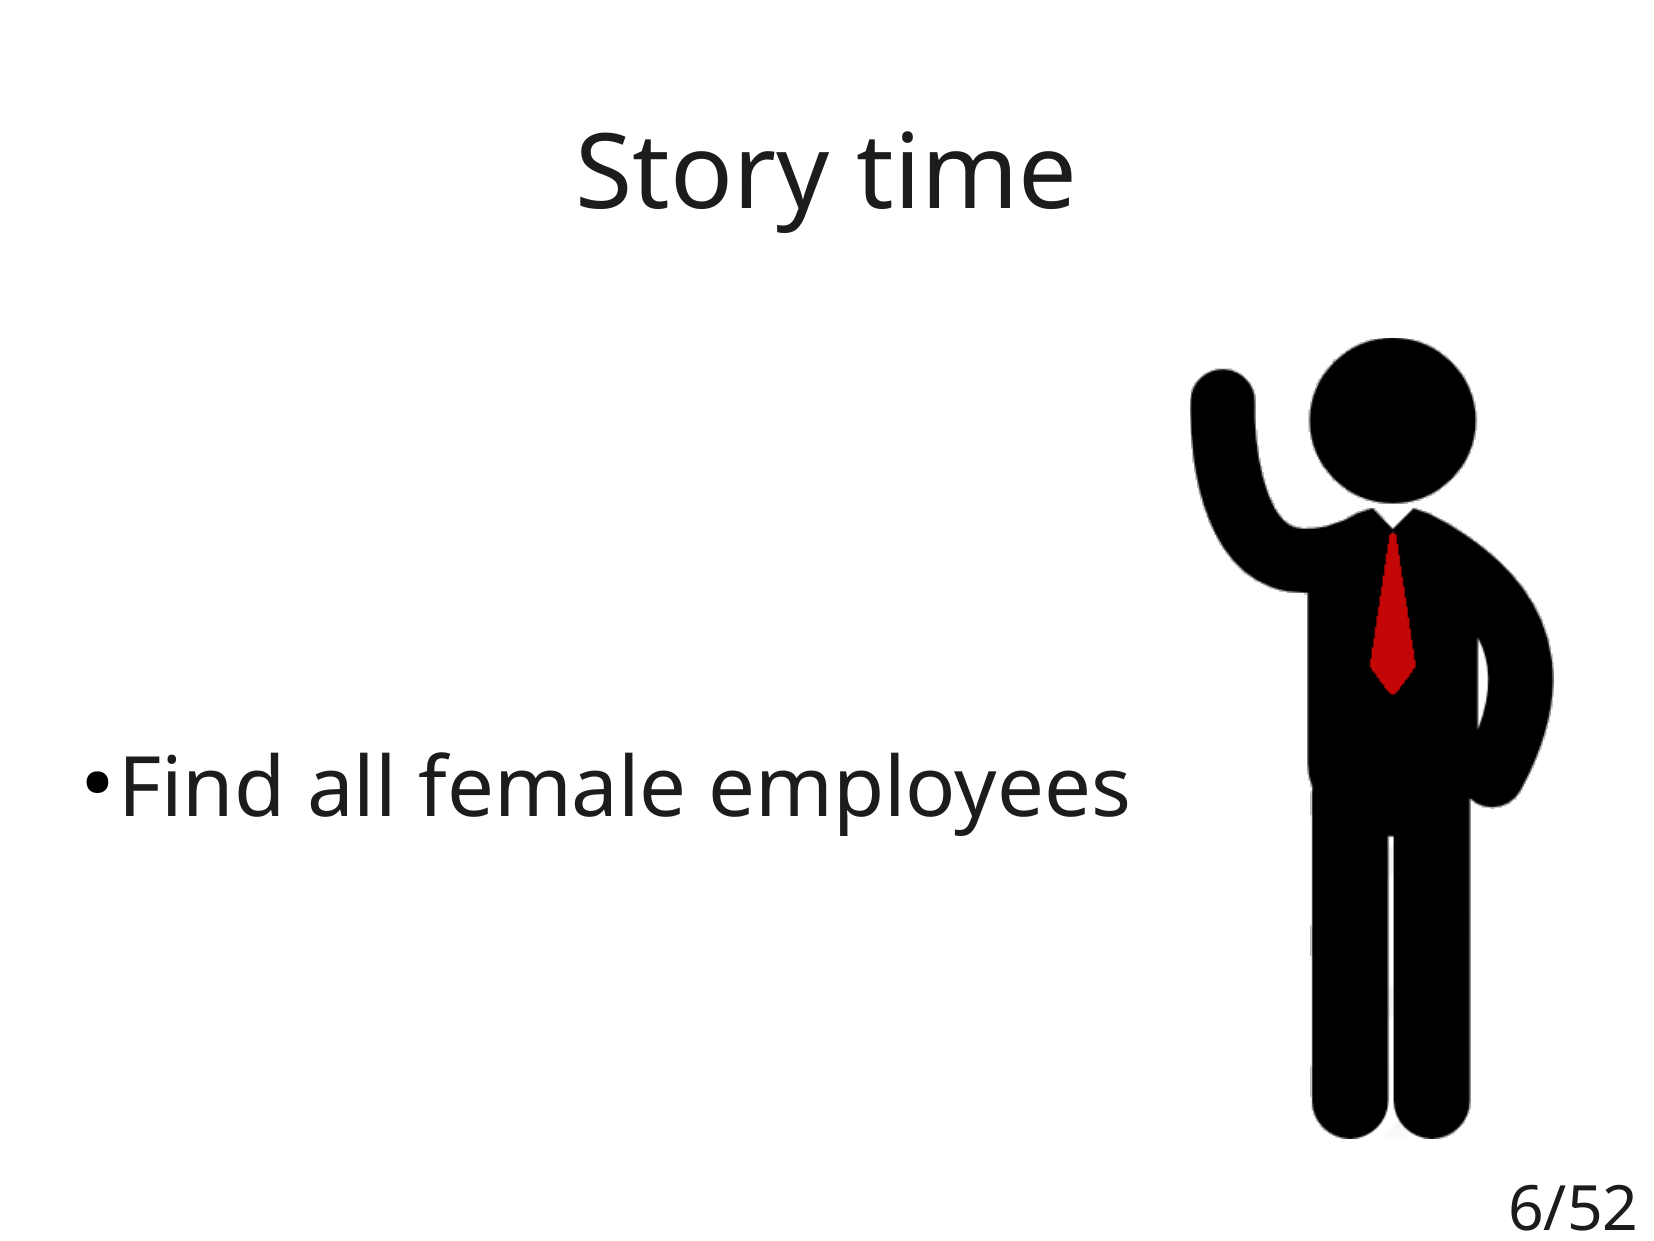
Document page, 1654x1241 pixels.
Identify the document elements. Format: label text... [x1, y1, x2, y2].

text_box <numer>/52 [1071, 1155, 1654, 1241]
subtitle Find all female employees [82, 290, 1571, 1109]
picture [1190, 338, 1554, 1139]
title Story time [82, 64, 1571, 272]
